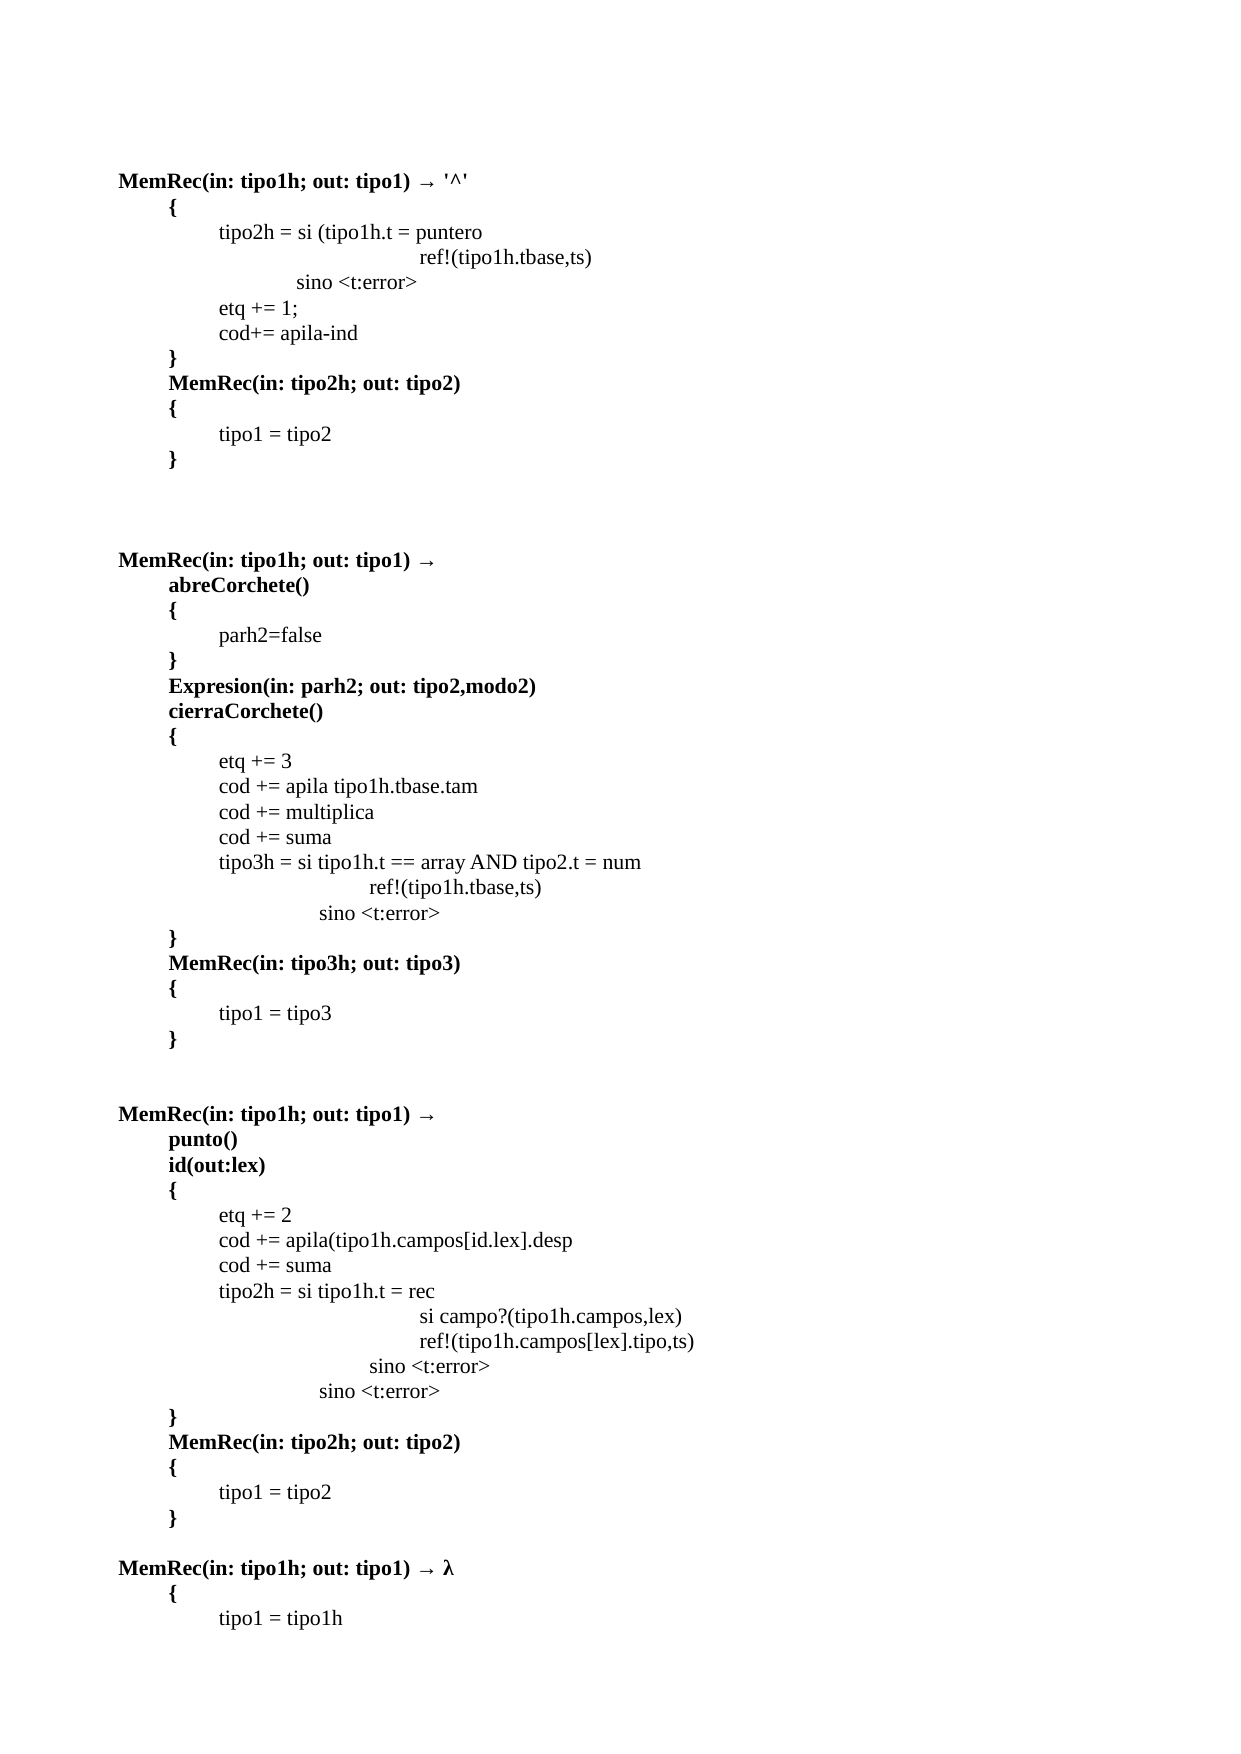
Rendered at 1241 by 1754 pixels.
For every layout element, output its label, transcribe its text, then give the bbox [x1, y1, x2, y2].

text tipo2h = si (tipo1h.t = puntero [168, 219, 1122, 244]
text cod += apila(tipo1h.campos[id.lex].desp [168, 1227, 1122, 1252]
text cierraCorchete() [168, 698, 1122, 723]
text sino <t:error> [168, 1378, 1122, 1404]
text { [168, 723, 1122, 748]
text } [168, 1404, 1122, 1429]
text { [168, 194, 1122, 219]
text } [168, 1026, 1122, 1051]
text sino <t:error> [168, 269, 1122, 294]
text MemRec(in: tipo1h; out: tipo1) → [118, 1101, 1122, 1126]
text punto() [118, 1126, 1122, 1152]
text { [168, 1580, 1122, 1605]
text etq += 2 [168, 1202, 1122, 1227]
text tipo1 = tipo2 [168, 1479, 1122, 1504]
text tipo2h = si tipo1h.t = rec [168, 1278, 1122, 1303]
text sino <t:error> [168, 1353, 1122, 1378]
text tipo1 = tipo2 [168, 421, 1122, 446]
text tipo3h = si tipo1h.t == array AND tipo2.t = num [168, 849, 1122, 874]
text { [168, 1177, 1122, 1202]
text sino <t:error> [168, 899, 1122, 925]
text MemRec(in: tipo2h; out: tipo2) [168, 370, 1122, 395]
text ref!(tipo1h.campos[lex].tipo,ts) [168, 1328, 1122, 1353]
text id(out:lex) [118, 1152, 1122, 1177]
text cod += suma [168, 1252, 1122, 1278]
text } [168, 1504, 1122, 1530]
text etq += 3 [168, 748, 1122, 773]
text MemRec(in: tipo3h; out: tipo3) [168, 950, 1122, 975]
text cod += apila tipo1h.tbase.tam [168, 773, 1122, 799]
text si campo?(tipo1h.campos,lex) [168, 1303, 1122, 1328]
text } [168, 925, 1122, 950]
text tipo1 = tipo3 [168, 1000, 1122, 1026]
text tipo1 = tipo1h [168, 1605, 1122, 1631]
text { [168, 395, 1122, 421]
text { [168, 975, 1122, 1000]
text MemRec(in: tipo1h; out: tipo1) → '^' [118, 168, 1122, 194]
text cod += multiplica [168, 799, 1122, 824]
text { [168, 597, 1122, 622]
text { [168, 1454, 1122, 1479]
text cod += suma [168, 824, 1122, 849]
text abreCorchete() [118, 572, 1122, 597]
text MemRec(in: tipo1h; out: tipo1) → λ [118, 1555, 1122, 1580]
text } [168, 446, 1122, 471]
text ref!(tipo1h.tbase,ts) [168, 874, 1122, 899]
text } [168, 647, 1122, 673]
text etq += 1; [168, 294, 1122, 320]
text } [168, 345, 1122, 370]
text MemRec(in: tipo2h; out: tipo2) [168, 1429, 1122, 1454]
text cod+= apila-ind [168, 320, 1122, 345]
text MemRec(in: tipo1h; out: tipo1) → [118, 547, 1122, 572]
text ref!(tipo1h.tbase,ts) [168, 244, 1122, 269]
text Expresion(in: parh2; out: tipo2,modo2) [168, 673, 1122, 698]
text parh2=false [168, 622, 1122, 647]
